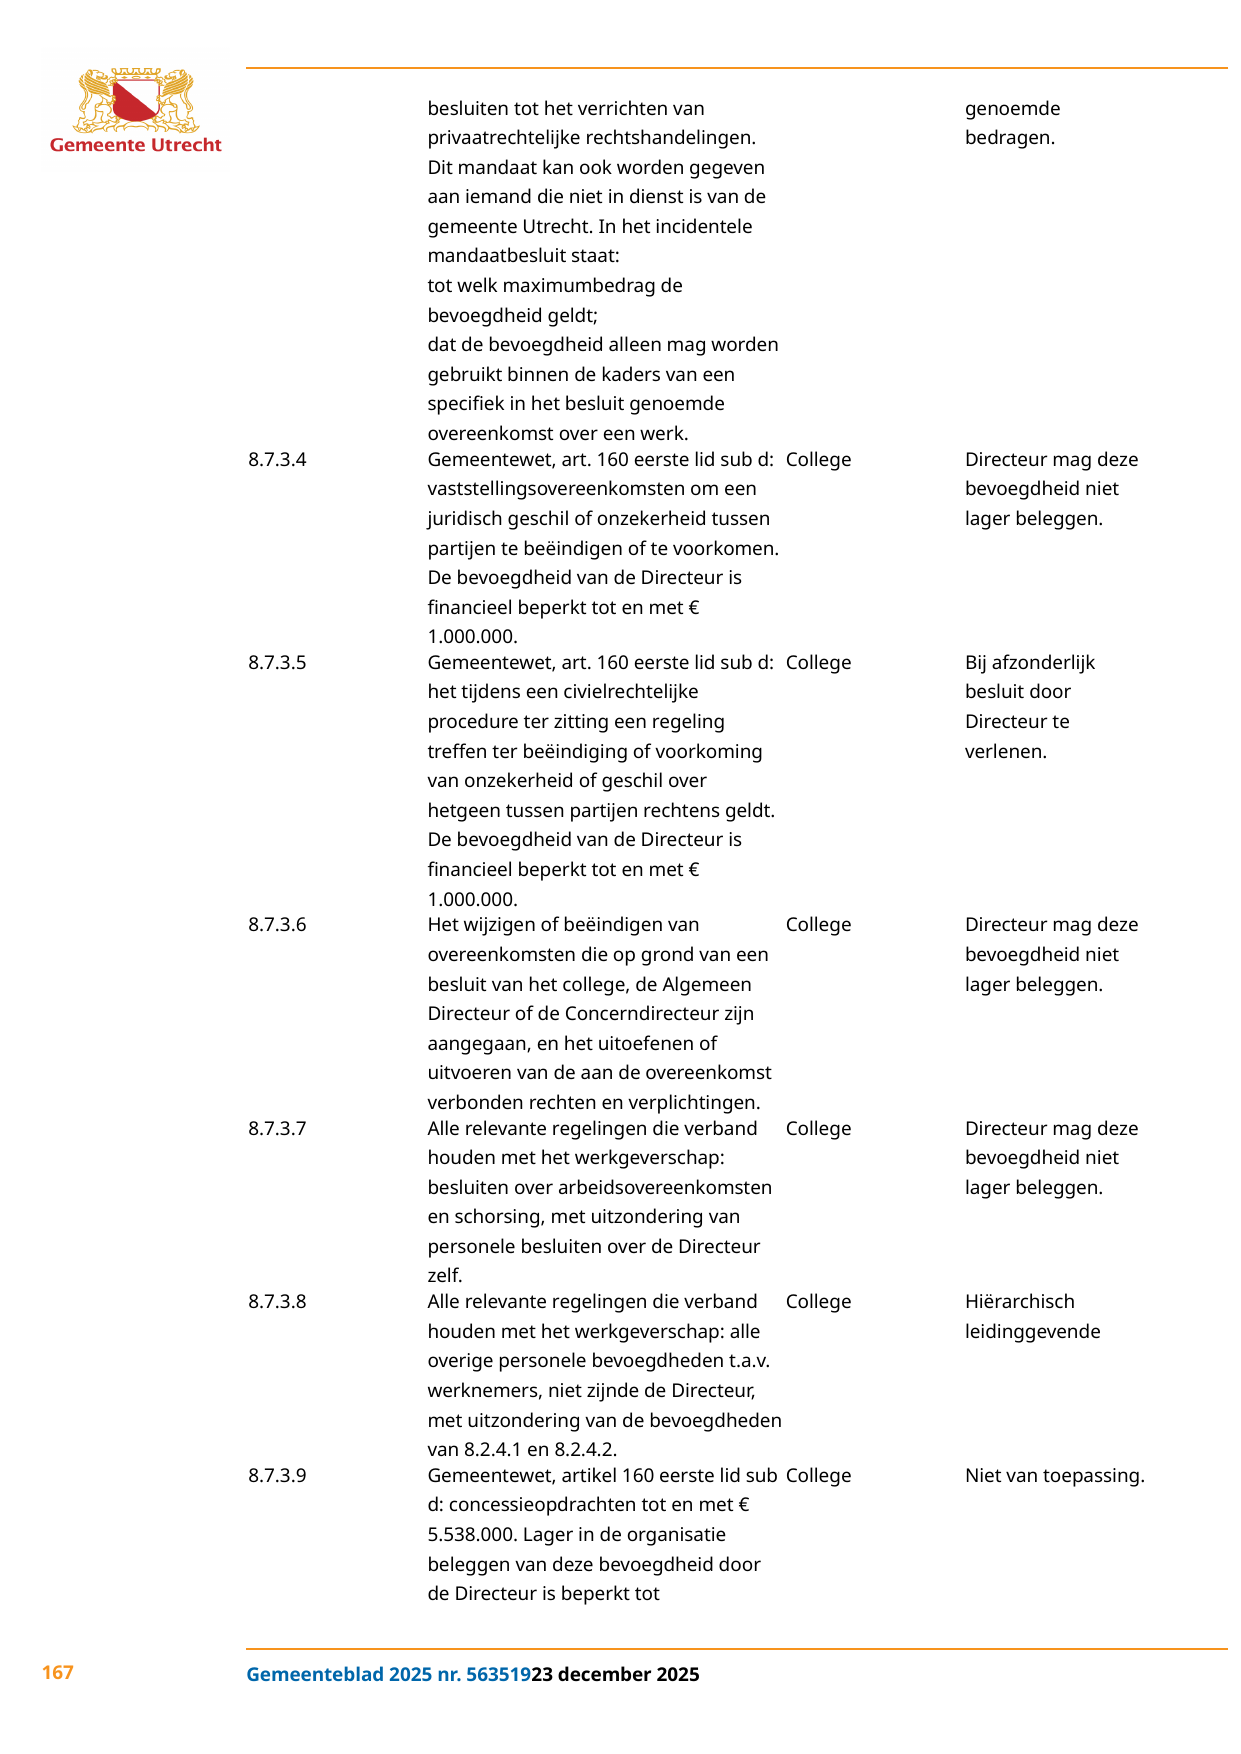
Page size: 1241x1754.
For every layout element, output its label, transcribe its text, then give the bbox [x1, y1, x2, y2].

table_cell Gemeentewet, art. 160 eerste lid sub d: het tijdens een civielrechtelijke procedure ter zitting een regeling treffen ter beëindiging of voorkoming van onzekerheid of geschil over hetgeen tussen partijen rechtens geldt. De bevoegdheid van de Directeur is financieel beperkt tot en met € 1.000.000. [427, 649, 786, 912]
table_cell genoemde bedragen. [965, 95, 1152, 446]
table_cell College [786, 1289, 965, 1462]
picture [41, 47, 231, 172]
table_cell 8.7.3.5 [248, 649, 427, 912]
table_cell besluiten tot het verrichten van privaatrechtelijke rechtshandelingen. Dit mandaat kan ook worden gegeven aan iemand die niet in dienst is van de gemeente Utrecht. In het incidentele mandaatbesluit staat: tot welk maximumbedrag de bevoegdheid geldt; dat de bevoegdheid alleen mag worden gebruikt binnen de kaders van een specifiek in het besluit genoemde overeenkomst over een werk. [427, 95, 786, 446]
table_cell [786, 95, 965, 446]
table_cell Alle relevante regelingen die verband houden met het werkgeverschap: alle overige personele bevoegdheden t.a.v. werknemers, niet zijnde de Directeur, met uitzondering van de bevoegdheden van 8.2.4.1 en 8.2.4.2. [427, 1289, 786, 1462]
table_cell College [786, 649, 965, 912]
table_cell College [786, 446, 965, 649]
table_cell 8.7.3.7 [248, 1115, 427, 1288]
table_cell 8.7.3.8 [248, 1289, 427, 1462]
table_cell Directeur mag deze bevoegdheid niet lager beleggen. [965, 912, 1152, 1115]
table_cell College [786, 1115, 965, 1288]
table_cell 8.7.3.4 [248, 446, 427, 649]
table_cell 8.7.3.9 [248, 1462, 427, 1606]
table_cell Niet van toepassing. [965, 1462, 1152, 1606]
table_cell College [786, 1462, 965, 1606]
table_cell Gemeentewet, artikel 160 eerste lid sub d: concessieopdrachten tot en met € 5.538.000. Lager in de organisatie beleggen van deze bevoegdheid door de Directeur is beperkt tot [427, 1462, 786, 1606]
table_cell Gemeentewet, art. 160 eerste lid sub d: vaststellingsovereenkomsten om een juridisch geschil of onzekerheid tussen partijen te beëindigen of te voorkomen. De bevoegdheid van de Directeur is financieel beperkt tot en met € 1.000.000. [427, 446, 786, 649]
table_cell Het wijzigen of beëindigen van overeenkomsten die op grond van een besluit van het college, de Algemeen Directeur of de Concerndirecteur zijn aangegaan, en het uitoefenen of uitvoeren van de aan de overeenkomst verbonden rechten en verplichtingen. [427, 912, 786, 1115]
table_cell Directeur mag deze bevoegdheid niet lager beleggen. [965, 446, 1152, 649]
table_cell College [786, 912, 965, 1115]
table_cell [248, 95, 427, 446]
table_cell Directeur mag deze bevoegdheid niet lager beleggen. [965, 1115, 1152, 1288]
table_cell 8.7.3.6 [248, 912, 427, 1115]
table_cell Bij afzonderlijk besluit door Directeur te verlenen. [965, 649, 1152, 912]
table_cell Hiërarchisch leidinggevende [965, 1289, 1152, 1462]
table_cell Alle relevante regelingen die verband houden met het werkgeverschap: besluiten over arbeidsovereenkomsten en schorsing, met uitzondering van personele besluiten over de Directeur zelf. [427, 1115, 786, 1288]
